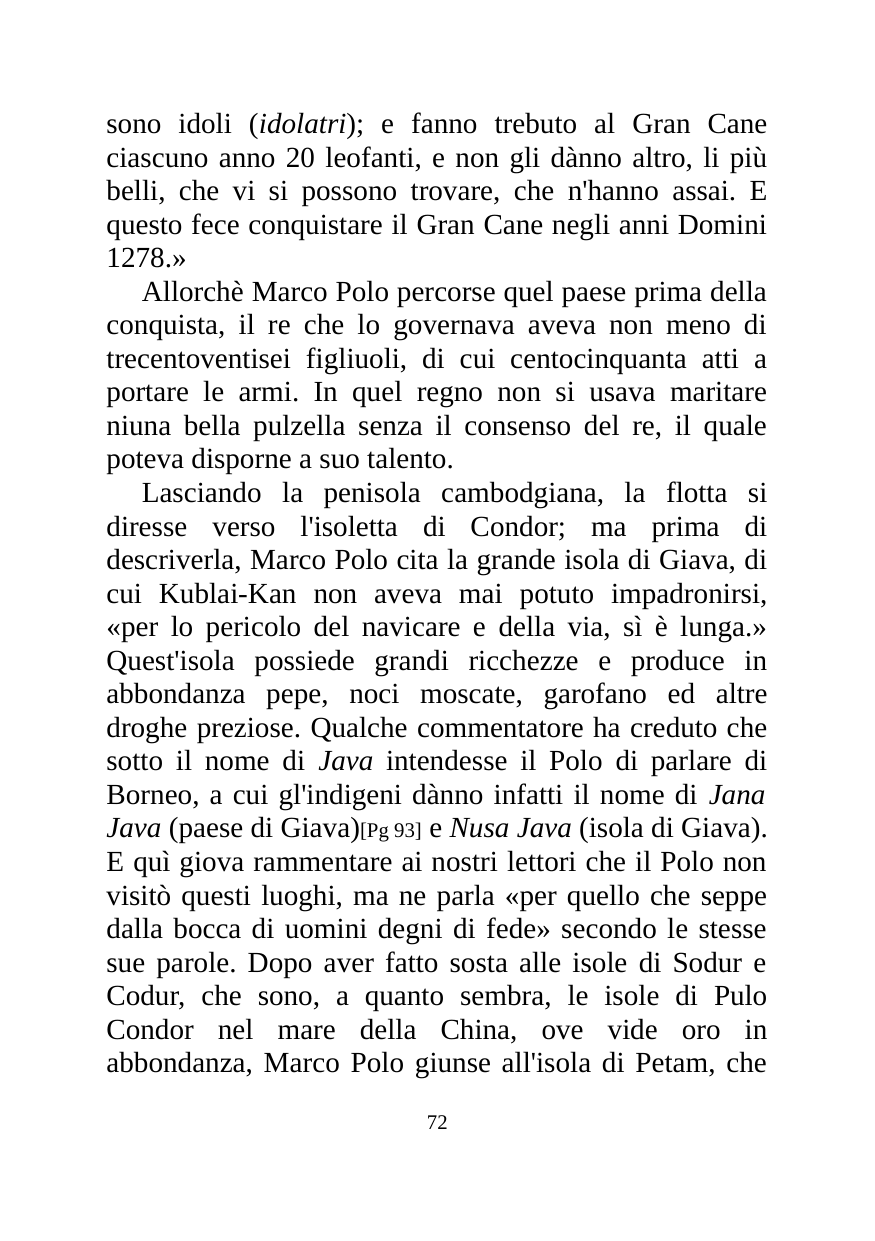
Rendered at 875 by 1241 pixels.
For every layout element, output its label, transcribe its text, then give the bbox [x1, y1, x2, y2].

text Lasciando la penisola cambodgiana, la flotta si diresse verso l'isoletta di Condor; ma prima di descriverla, Marco Polo cita la grande isola di Giava, di cui Kublai-Kan non aveva mai potuto impadronirsi, «per lo pericolo del navicare e della via, sì è lunga.» Quest'isola possiede grandi ricchezze e produce in abbondanza pepe, noci moscate, garofano ed altre droghe preziose. Qualche commentatore ha creduto che sotto il nome di Java intendesse il Polo di parlare di Borneo, a cui gl'indigeni dànno infatti il nome di Jana Java (paese di Giava)[Pg 93] e Nusa Java (isola di Giava). E quì giova rammentare ai nostri lettori che il Polo non visitò questi luoghi, ma ne parla «per quello che seppe dalla bocca di uomini degni di fede» secondo le stesse sue parole. Dopo aver fatto sosta alle isole di Sodur e Codur, che sono, a quanto sembra, le isole di Pulo Condor nel mare della China, ove vide oro in abbondanza, Marco Polo giunse all'isola di Petam, che [106, 475, 768, 1079]
text Allorchè Marco Polo percorse quel paese prima della conquista, il re che lo governava aveva non meno di trecentoventisei figliuoli, di cui centocinquanta atti a portare le armi. In quel regno non si usava maritare niuna bella pulzella senza il consenso del re, il quale poteva disporne a suo talento. [106, 274, 768, 475]
text sono idoli (idolatri); e fanno trebuto al Gran Cane ciascuno anno 20 leofanti, e non gli dànno altro, li più belli, che vi si possono trovare, che n'hanno assai. E questo fece conquistare il Gran Cane negli anni Domini 1278.» [106, 106, 768, 274]
